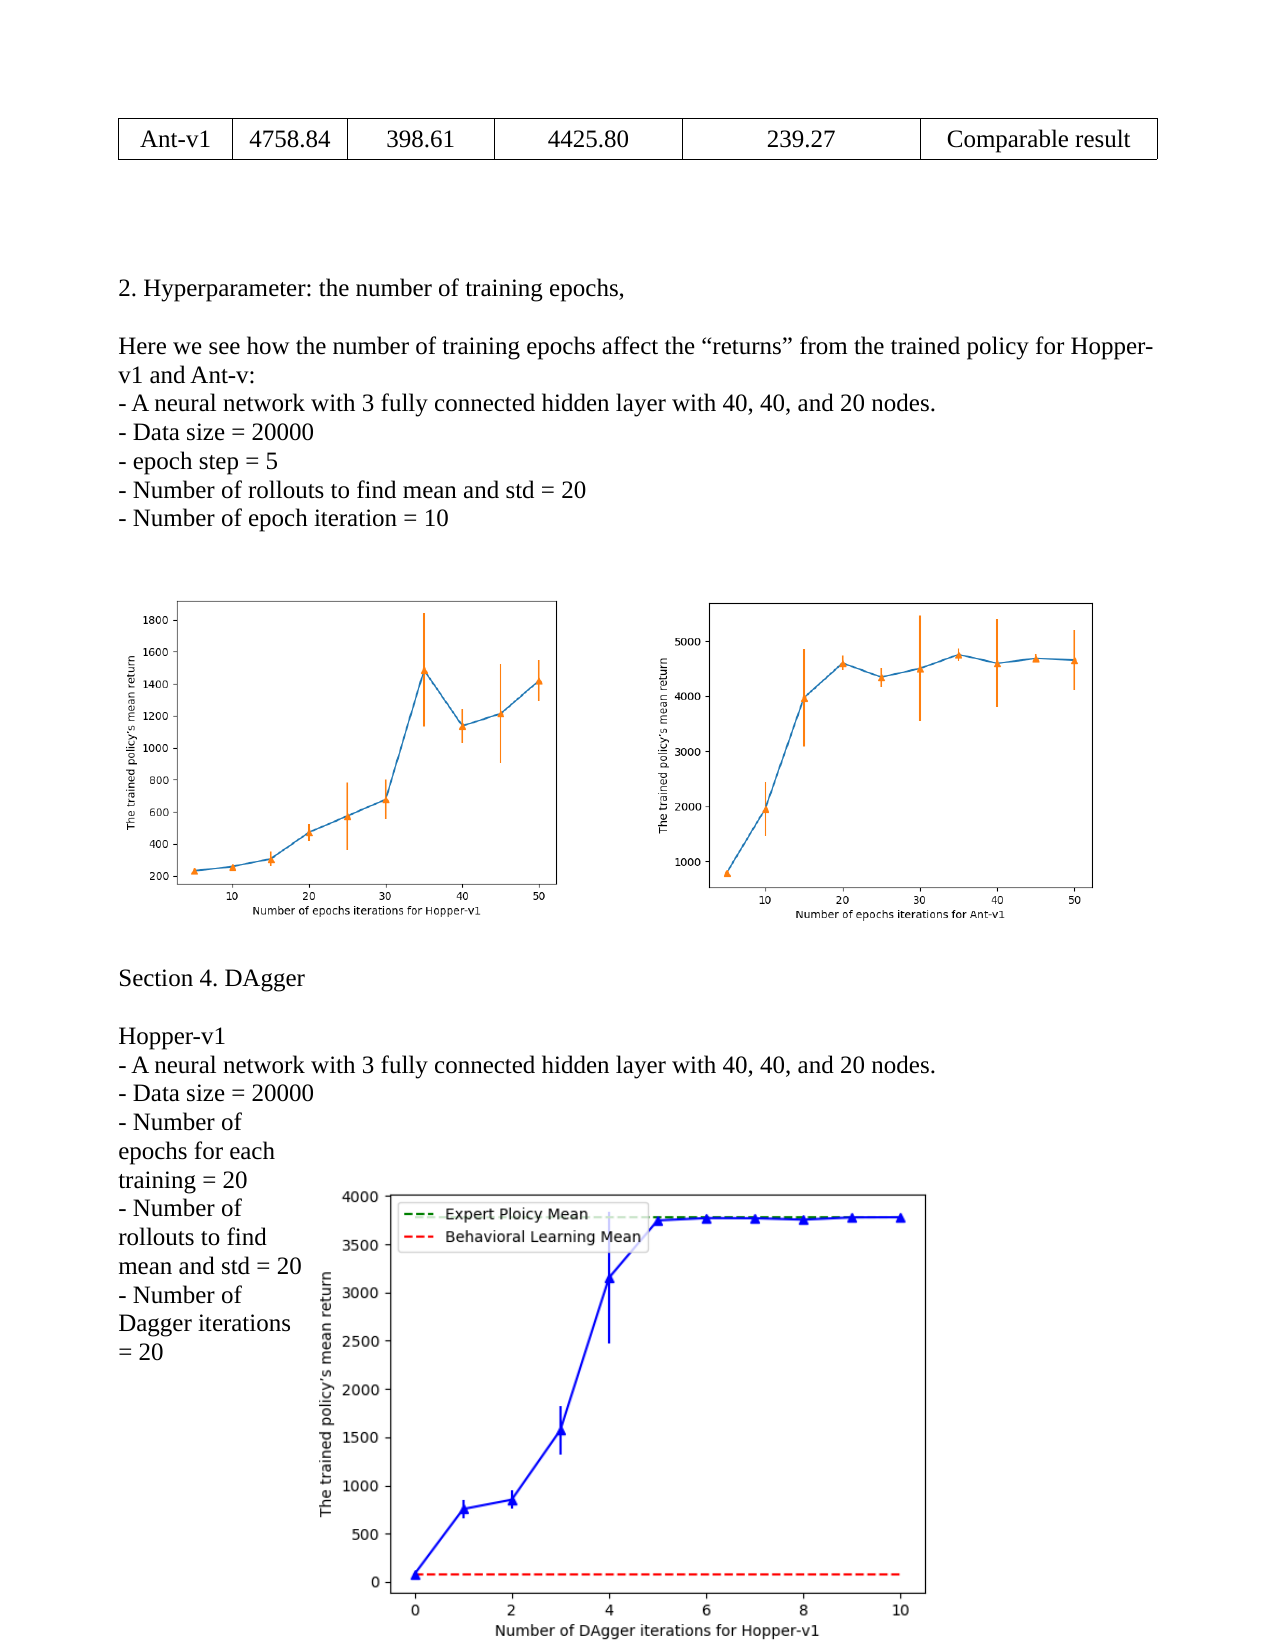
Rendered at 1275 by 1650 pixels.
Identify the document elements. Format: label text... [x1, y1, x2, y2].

text - Data size = 20000 [118, 1078, 1157, 1107]
text - Number of epochs for each training = 20 [118, 1107, 1157, 1193]
picture [304, 1132, 994, 1650]
table_cell Ant-v1 [119, 119, 232, 158]
text 2. Hyperparameter: the number of training epochs, [118, 273, 1157, 302]
text - epoch step = 5 [118, 446, 1157, 475]
text - Number of epoch iteration = 10 [118, 503, 1157, 532]
text Here we see how the number of training epochs affect the “returns” from the trained policy for Hopper-v1 and Ant-v: [118, 331, 1157, 388]
table_cell 239.27 [683, 119, 920, 158]
table_cell 4425.80 [495, 119, 682, 158]
text - Data size = 20000 [118, 417, 1157, 446]
picture [115, 557, 605, 924]
text Hopper-v1 [118, 1021, 1157, 1050]
text Section 4. DAgger [118, 963, 1157, 992]
text - A neural network with 3 fully connected hidden layer with 40, 40, and 20 nodes. [118, 388, 1157, 417]
table_cell 4758.84 [233, 119, 347, 158]
text - Number of rollouts to find mean and std = 20 [118, 1193, 304, 1280]
text - A neural network with 3 fully connected hidden layer with 40, 40, and 20 nodes. [118, 1050, 1157, 1078]
text [994, 1280, 1157, 1366]
text [994, 1193, 1157, 1280]
text - Number of Dagger iterations = 20 [118, 1280, 304, 1366]
picture [647, 558, 1141, 928]
text - Number of rollouts to find mean and std = 20 [118, 475, 1157, 503]
table_cell 398.61 [348, 119, 494, 158]
table_cell Comparable result [921, 119, 1157, 158]
